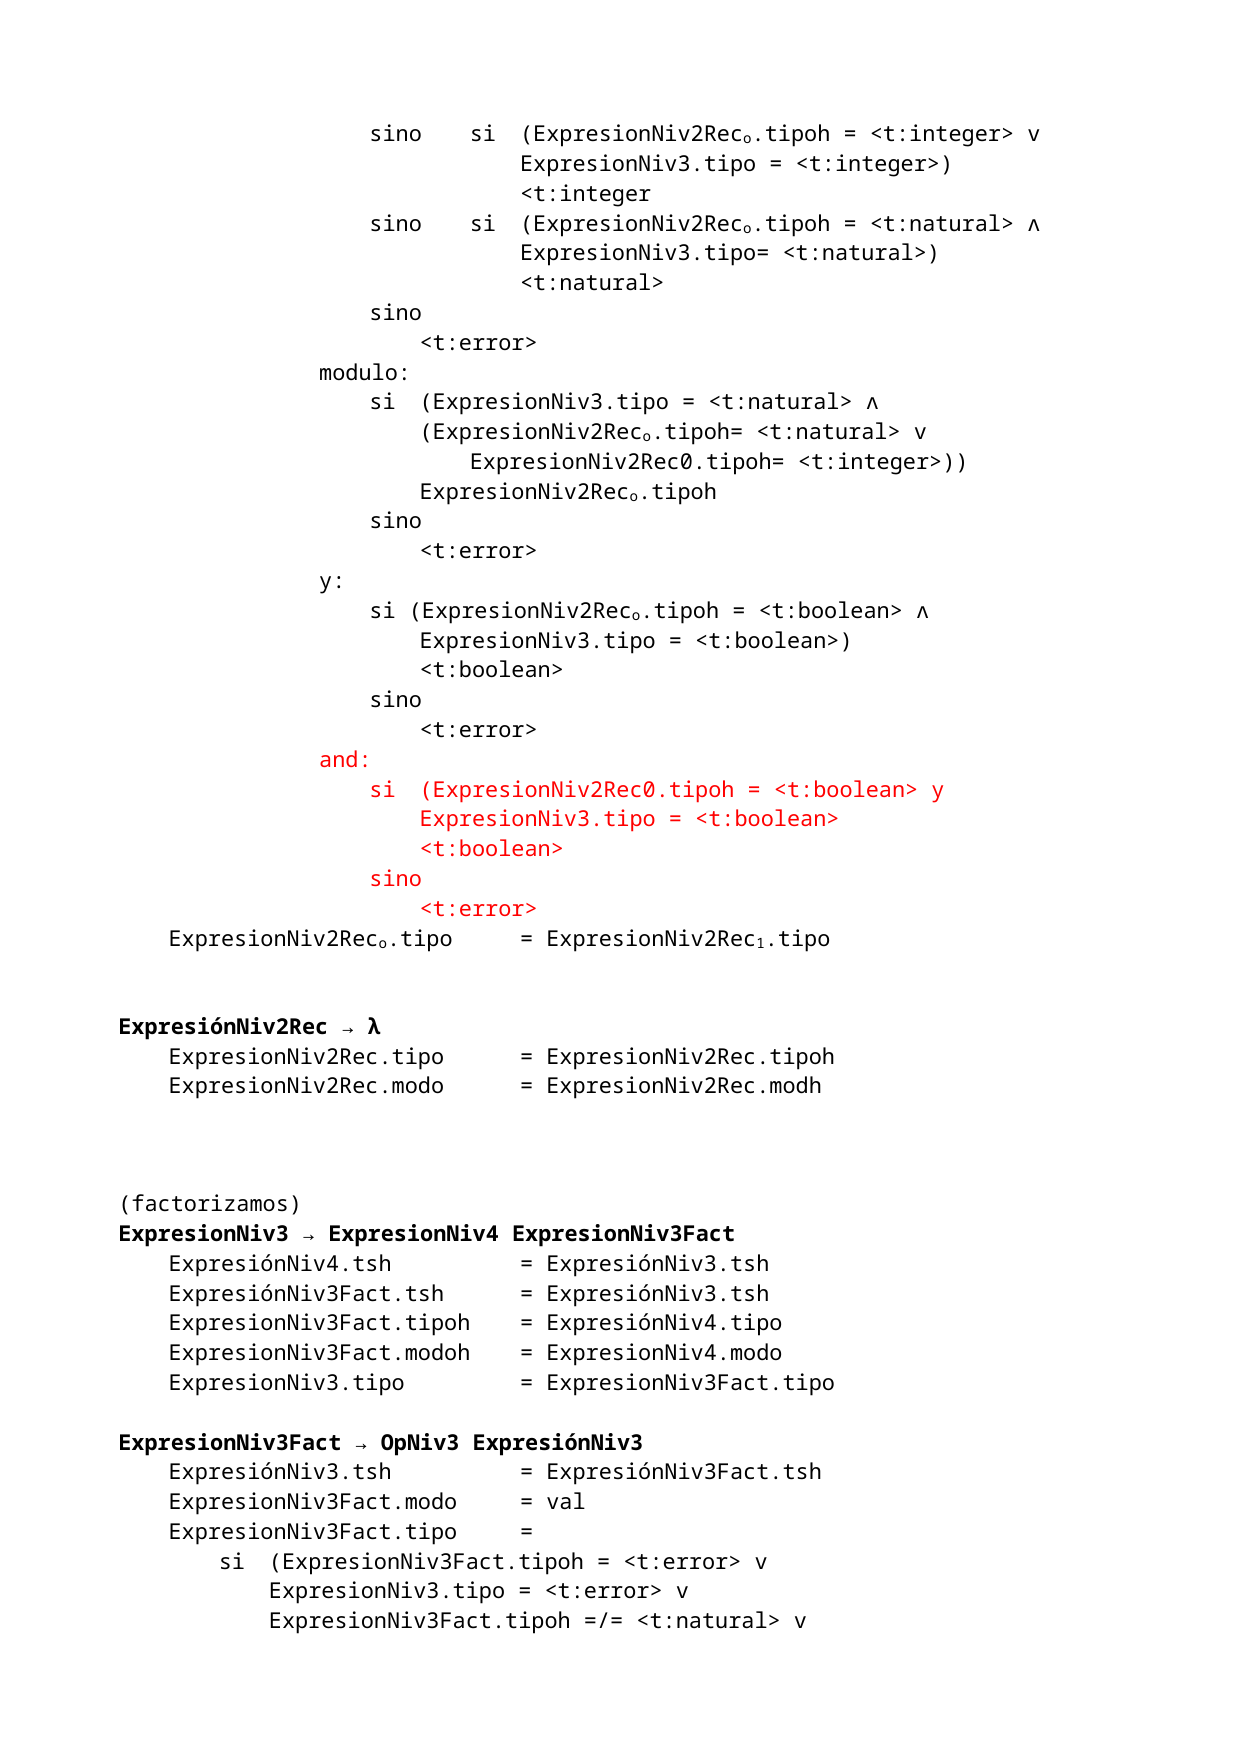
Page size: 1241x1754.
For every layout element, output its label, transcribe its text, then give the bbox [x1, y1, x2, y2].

text (factorizamos) [118, 1188, 1122, 1218]
text ExpresionNiv3Fact → OpNiv3 ExpresiónNiv3 [118, 1427, 1122, 1456]
text and: [118, 744, 1122, 773]
text y: [118, 565, 1122, 595]
text ExpresionNiv3Fact.tipoh =/= <t:natural> v [118, 1605, 1122, 1635]
text modulo: [118, 356, 1122, 386]
text sino si (ExpresionNiv2Reco.tipoh = <t:integer> v ExpresionNiv3.tipo = <t:integer>) [118, 118, 1122, 178]
text ExpresionNiv3Fact.tipo = [118, 1516, 1122, 1546]
text ExpresiónNiv4.tsh = ExpresiónNiv3.tsh [118, 1248, 1122, 1278]
text ExpresiónNiv3.tsh = ExpresiónNiv3Fact.tsh [118, 1456, 1122, 1486]
text <t:error> [118, 714, 1122, 744]
text ExpresionNiv3Fact.modo = val [118, 1486, 1122, 1516]
text sino [118, 684, 1122, 714]
text ExpresionNiv2Rec.modo = ExpresionNiv2Rec.modh [118, 1070, 1122, 1100]
text si (ExpresionNiv2Reco.tipoh = <t:boolean> ᴧ ExpresionNiv3.tipo = <t:boolean>) [118, 595, 1122, 654]
text sino [118, 297, 1122, 327]
text si (ExpresionNiv3Fact.tipoh = <t:error> v [118, 1546, 1122, 1576]
text ExpresionNiv3.tipo = <t:error> v [118, 1576, 1122, 1605]
text ExpresionNiv3Fact.modoh = ExpresionNiv4.modo [118, 1337, 1122, 1367]
text ExpresionNiv3.tipo = <t:boolean> [118, 803, 1122, 833]
text <t:integer [118, 178, 1122, 207]
text ExpresionNiv3.tipo = ExpresionNiv3Fact.tipo [118, 1367, 1122, 1397]
text ExpresiónNiv2Rec → λ [118, 1011, 1122, 1041]
text <t:natural> [118, 267, 1122, 297]
text <t:error> [118, 327, 1122, 356]
text ExpresionNiv2Rec.tipo = ExpresionNiv2Rec.tipoh [118, 1041, 1122, 1070]
text <t:boolean> [118, 833, 1122, 863]
text <t:boolean> [118, 654, 1122, 684]
text sino si (ExpresionNiv2Reco.tipoh = <t:natural> ᴧ ExpresionNiv3.tipo= <t:natural>) [118, 207, 1122, 267]
text ExpresionNiv3 → ExpresionNiv4 ExpresionNiv3Fact [118, 1218, 1122, 1248]
text sino [118, 505, 1122, 535]
text si (ExpresionNiv3.tipo = <t:natural> ᴧ [118, 386, 1122, 416]
text <t:error> [118, 535, 1122, 565]
text ExpresionNiv3Fact.tipoh = ExpresiónNiv4.tipo [118, 1307, 1122, 1337]
text ExpresiónNiv3Fact.tsh = ExpresiónNiv3.tsh [118, 1278, 1122, 1307]
text <t:error> [118, 893, 1122, 922]
text si (ExpresionNiv2Rec0.tipoh = <t:boolean> y [118, 773, 1122, 803]
text ExpresionNiv2Reco.tipoh [118, 476, 1122, 505]
text ExpresionNiv2Reco.tipo = ExpresionNiv2Rec1.tipo [118, 922, 1122, 952]
text (ExpresionNiv2Reco.tipoh= <t:natural> v ExpresionNiv2Rec0.tipoh= <t:integer>)) [118, 416, 1122, 476]
text sino [118, 863, 1122, 893]
